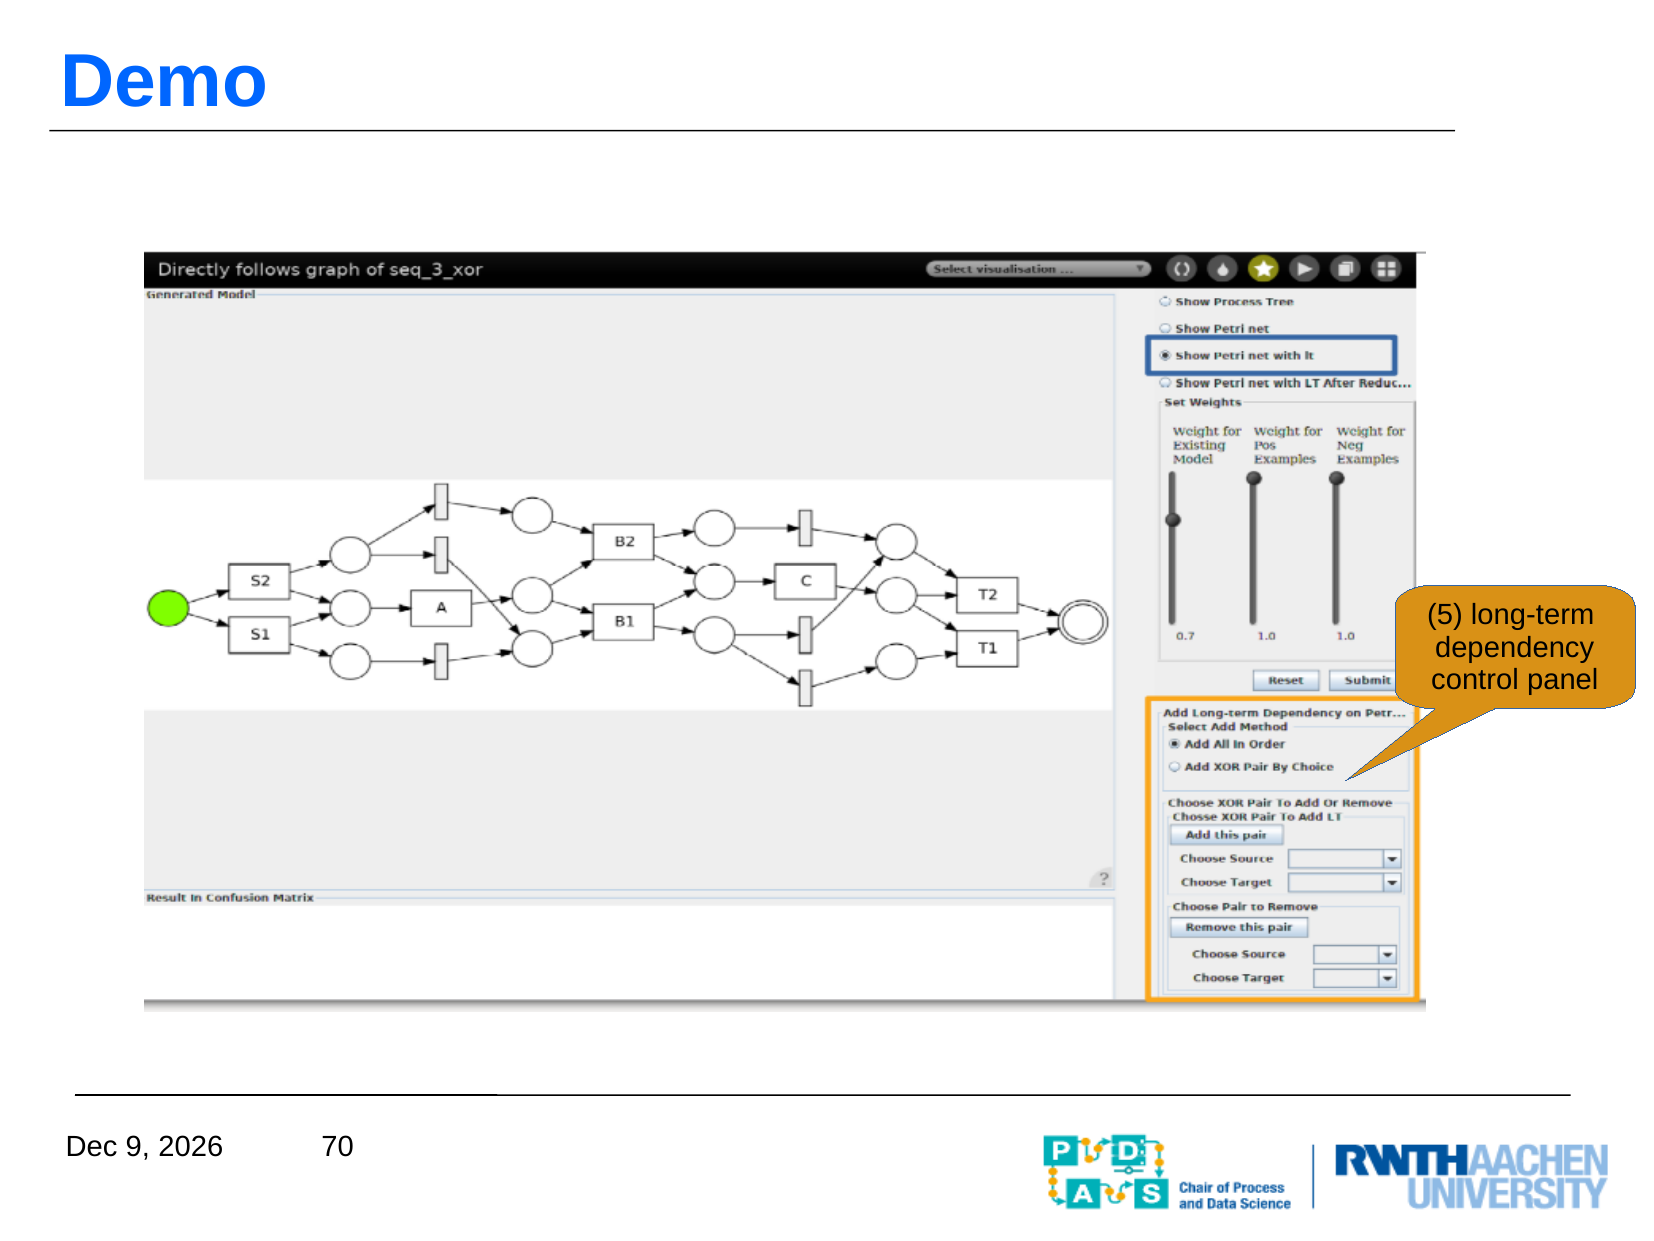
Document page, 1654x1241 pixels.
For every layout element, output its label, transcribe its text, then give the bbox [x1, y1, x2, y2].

title Demo [60, 30, 1549, 131]
text_box (5) long-term dependency control panel [1345, 585, 1636, 781]
picture [1005, 1090, 1647, 1241]
picture [144, 251, 1426, 1012]
